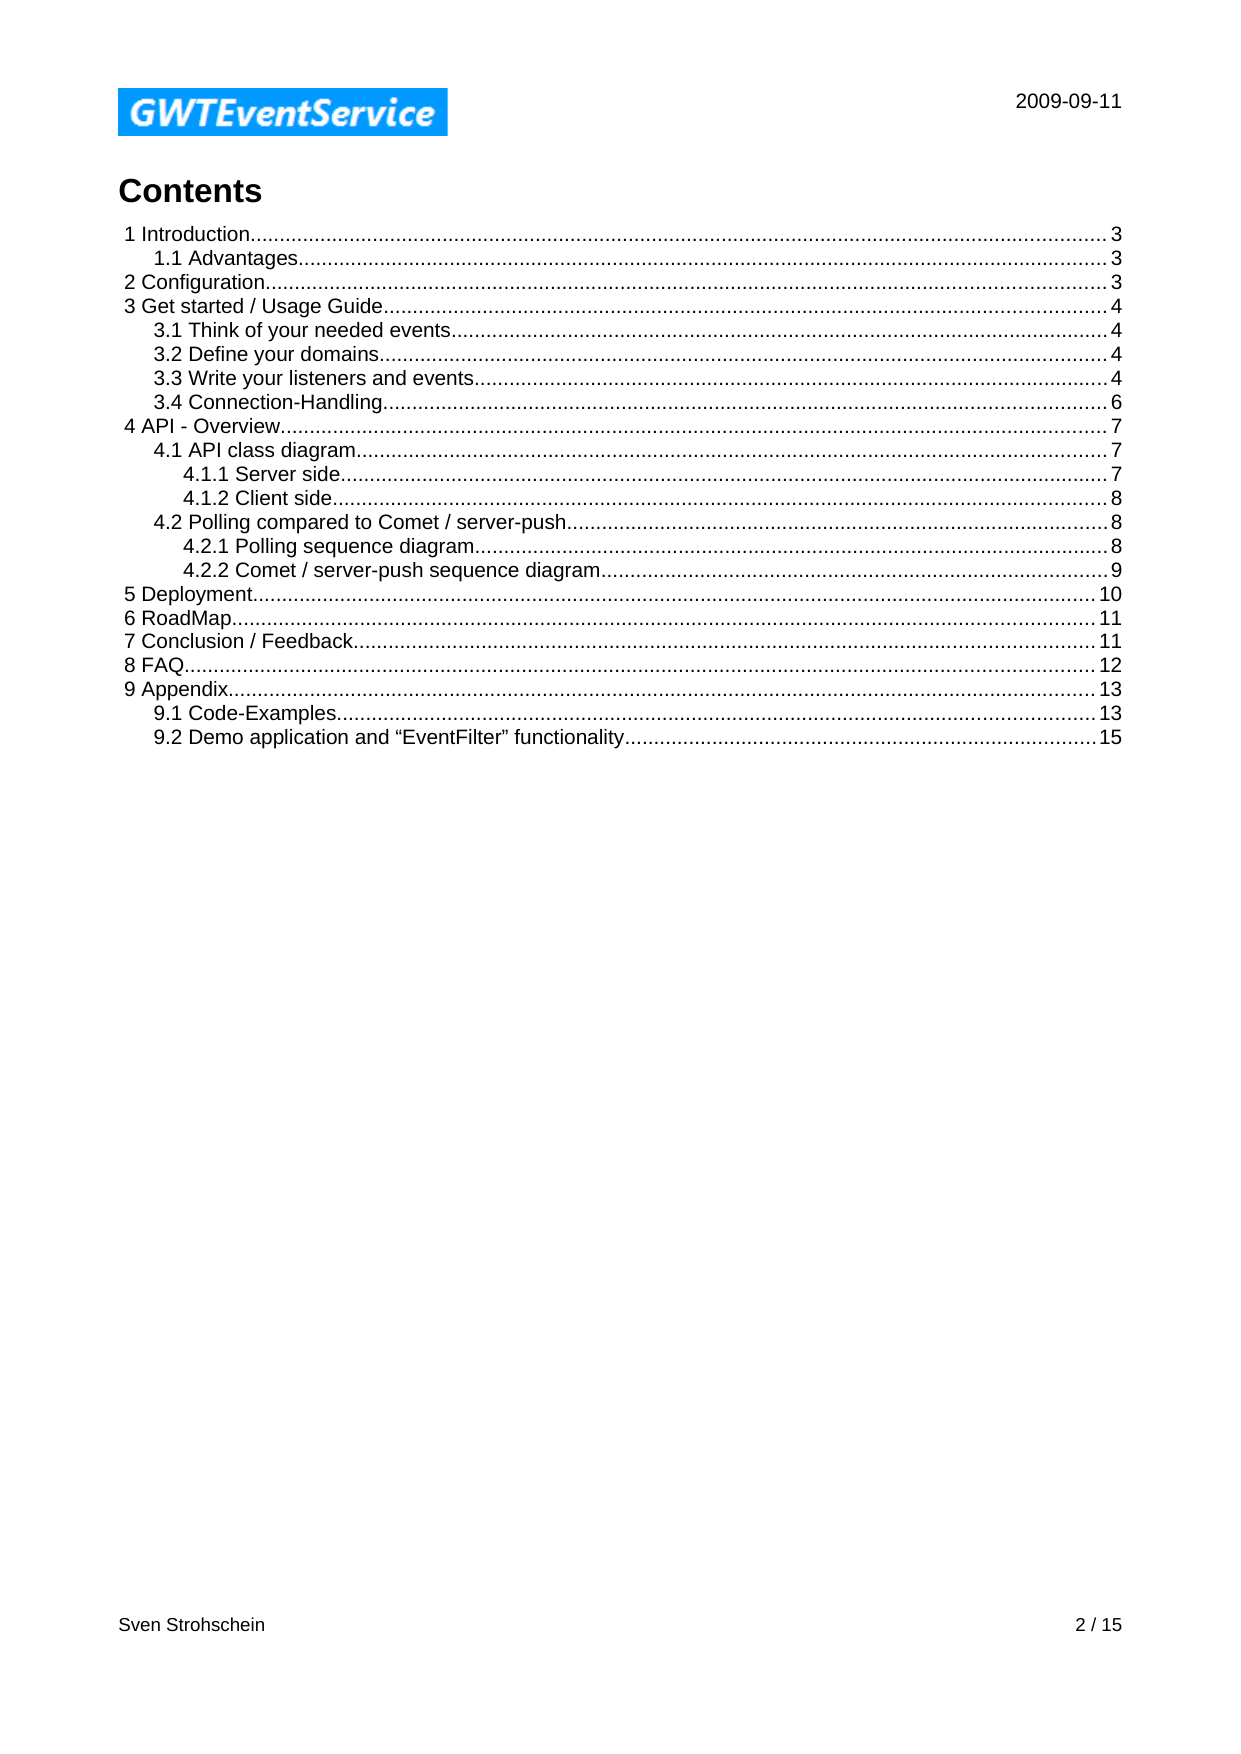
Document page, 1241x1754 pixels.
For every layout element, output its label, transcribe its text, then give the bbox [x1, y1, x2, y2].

text 4.2.1 Polling sequence diagram 8 [177, 533, 1122, 557]
text 4.1.1 Server side 7 [177, 462, 1122, 486]
text 4.2 Polling compared to Comet / server-push 8 [148, 509, 1122, 533]
text 9.2 Demo application and “EventFilter” functionality 15 [148, 725, 1122, 749]
text 2 Configuration 3 [118, 270, 1122, 294]
text 3.4 Connection-Handling 6 [148, 390, 1122, 414]
text 8 FAQ 12 [118, 653, 1122, 677]
text 4.2.2 Comet / server-push sequence diagram 9 [177, 557, 1122, 581]
text 4.1.2 Client side 8 [177, 486, 1122, 509]
text 3.3 Write your listeners and events 4 [148, 366, 1122, 390]
text 7 Conclusion / Feedback 11 [118, 629, 1122, 653]
text 3 Get started / Usage Guide 4 [118, 294, 1122, 318]
subtitle Contents [118, 171, 1122, 209]
text 5 Deployment 10 [118, 581, 1122, 605]
text 6 RoadMap 11 [118, 605, 1122, 629]
text 4 API - Overview 7 [118, 414, 1122, 438]
text 3.1 Think of your needed events 4 [148, 318, 1122, 342]
text 4.1 API class diagram 7 [148, 438, 1122, 462]
text 1 Introduction 3 [118, 222, 1122, 246]
text 1.1 Advantages 3 [148, 246, 1122, 270]
text 9 Appendix 13 [118, 677, 1122, 701]
picture [118, 88, 448, 136]
text 3.2 Define your domains 4 [148, 342, 1122, 366]
text 9.1 Code-Examples 13 [148, 701, 1122, 725]
